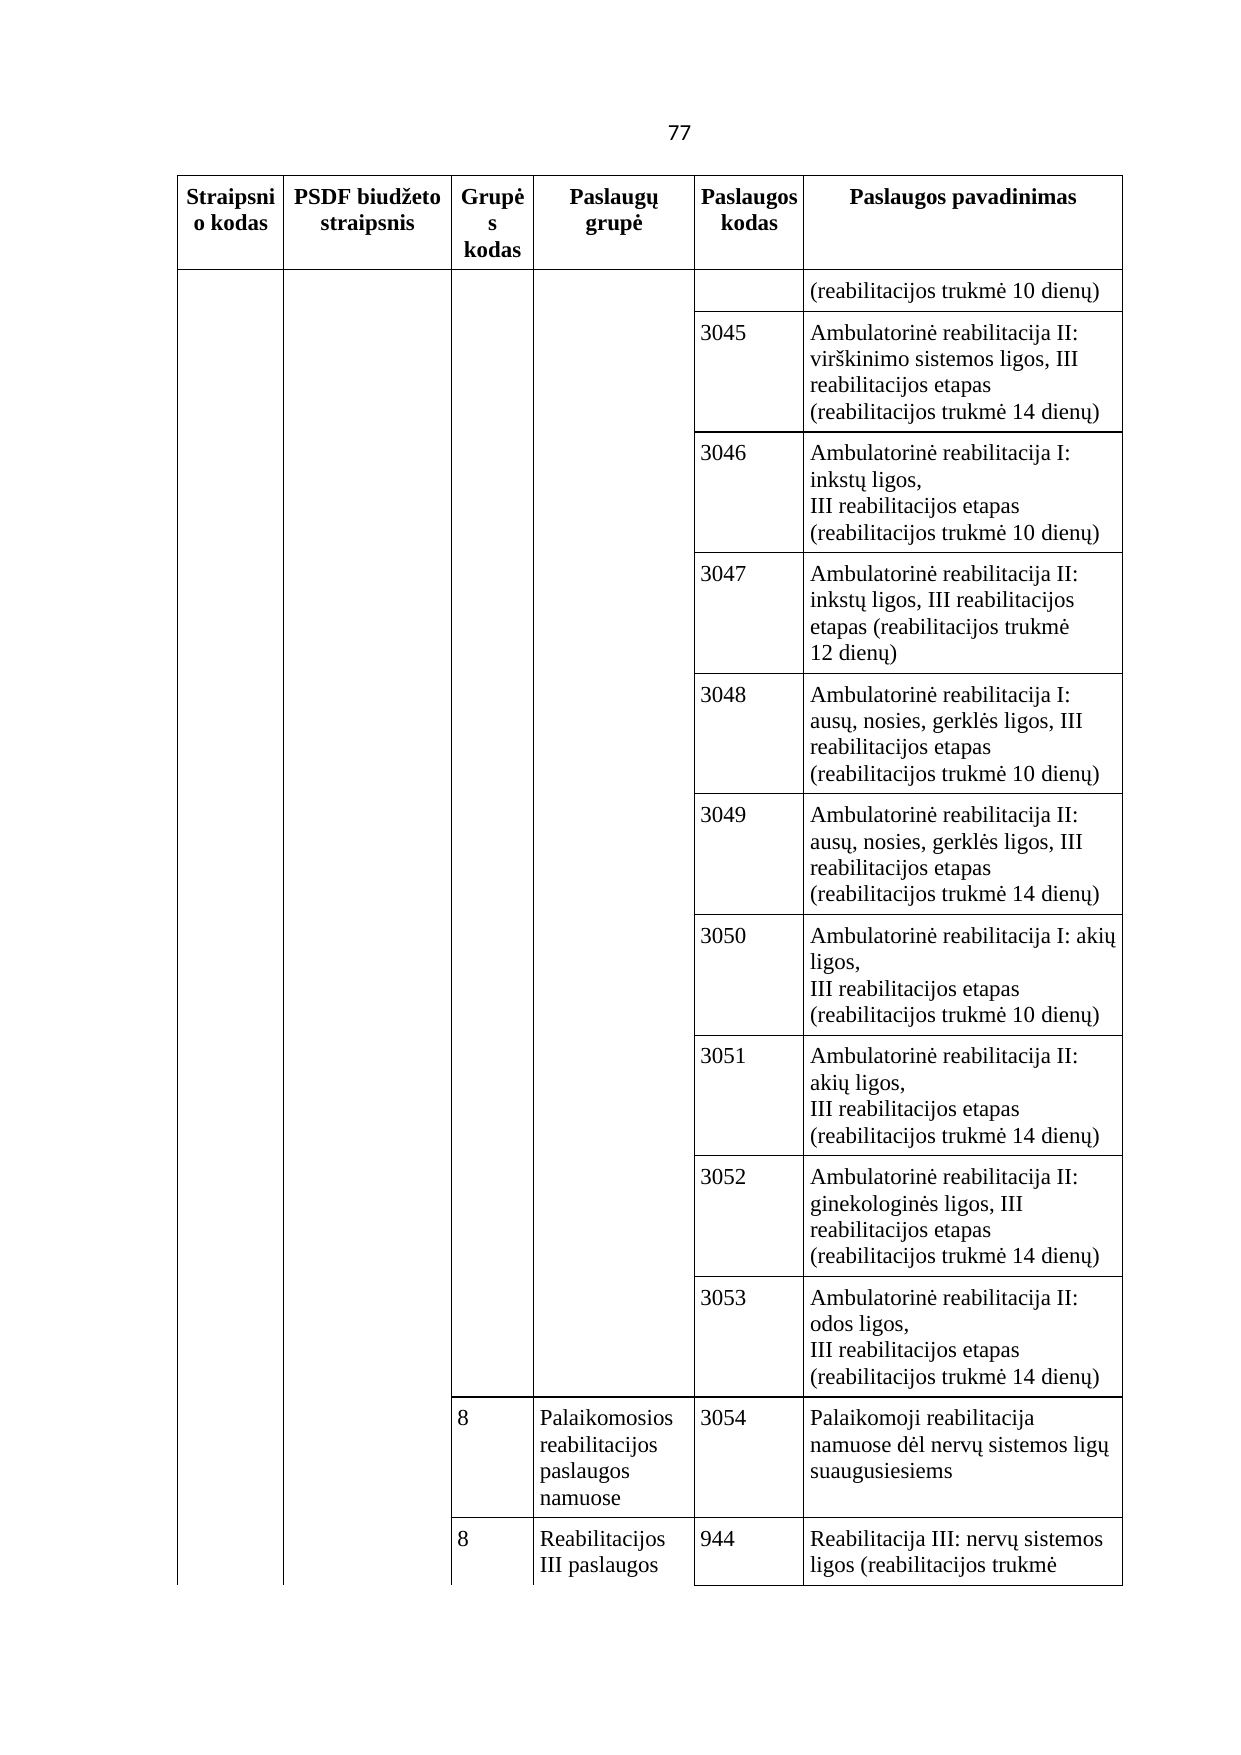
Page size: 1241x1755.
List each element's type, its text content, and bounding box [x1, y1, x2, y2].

table_cell [534, 431, 694, 552]
table_header Straipsnio kodas [178, 176, 283, 269]
table_cell Ambulatorinė reabilitacija II: akių ligos, III reabilitacijos etapas (reabilitacijos trukmė 14 dienų) [804, 1036, 1122, 1155]
table_cell Reabilitacija III: nervų sistemos ligos (reabilitacijos trukmė [804, 1518, 1122, 1585]
table_cell [534, 1155, 694, 1276]
table_cell 8 [452, 1518, 533, 1585]
table_cell [178, 311, 283, 431]
table_cell [534, 311, 694, 431]
table_cell [452, 793, 533, 914]
table_cell [284, 1276, 451, 1396]
table_cell [284, 1517, 451, 1585]
table_cell Ambulatorinė reabilitacija I: ausų, nosies, gerklės ligos, III reabilitacijos etapas (reabilitacijos trukmė 10 dienų) [804, 674, 1122, 793]
table_cell 3053 [695, 1277, 803, 1396]
table_cell [178, 793, 283, 914]
table_cell [452, 1155, 533, 1276]
table_cell [178, 1517, 283, 1585]
table_cell Ambulatorinė reabilitacija II: virškinimo sistemos ligos, III reabilitacijos etapas (reabilitacijos trukmė 14 dienų) [804, 312, 1122, 431]
table_cell [178, 1035, 283, 1155]
table_cell [452, 673, 533, 793]
table_cell [534, 793, 694, 914]
table_cell [284, 552, 451, 673]
table_cell [695, 270, 803, 311]
table_cell [284, 673, 451, 793]
table_cell 3049 [695, 794, 803, 914]
table_cell [452, 311, 533, 431]
table_cell 3051 [695, 1036, 803, 1155]
table_cell [284, 270, 451, 311]
table_cell [452, 431, 533, 552]
table_cell [284, 1155, 451, 1276]
table_cell 3048 [695, 674, 803, 793]
table_cell [284, 311, 451, 431]
table_cell Ambulatorinė reabilitacija II: ausų, nosies, gerklės ligos, III reabilitacijos etapas (reabilitacijos trukmė 14 dienų) [804, 794, 1122, 914]
table_cell Ambulatorinė reabilitacija I: inkstų ligos, III reabilitacijos etapas (reabilitacijos trukmė 10 dienų) [804, 433, 1122, 552]
table_cell (reabilitacijos trukmė 10 dienų) [804, 270, 1122, 311]
table_cell Palaikomosios reabilitacijos paslaugos namuose [534, 1398, 694, 1517]
table_cell Ambulatorinė reabilitacija I: akių ligos, III reabilitacijos etapas (reabilitacijos trukmė 10 dienų) [804, 915, 1122, 1034]
table_header Paslaugų grupė [534, 176, 694, 269]
table_cell 3054 [695, 1398, 803, 1517]
table_cell [452, 552, 533, 673]
table_cell 3046 [695, 433, 803, 552]
table_header Grupės kodas [452, 176, 533, 269]
table_cell [452, 1276, 533, 1396]
table_cell [178, 1396, 283, 1517]
table_cell 3045 [695, 312, 803, 431]
table_cell 944 [695, 1518, 803, 1585]
table_cell [178, 1155, 283, 1276]
table_cell [178, 673, 283, 793]
table_cell [534, 1276, 694, 1396]
table_cell [452, 1035, 533, 1155]
table_cell [284, 431, 451, 552]
table_cell [284, 793, 451, 914]
table_cell [178, 431, 283, 552]
table_cell [178, 1276, 283, 1396]
table_cell Reabilitacijos III paslaugos [534, 1518, 694, 1585]
table_cell [534, 552, 694, 673]
table_cell 3052 [695, 1156, 803, 1276]
table_cell Ambulatorinė reabilitacija II: ginekologinės ligos, III reabilitacijos etapas (reabilitacijos trukmė 14 dienų) [804, 1156, 1122, 1276]
table_cell [452, 914, 533, 1034]
table_cell [534, 914, 694, 1034]
table_cell Ambulatorinė reabilitacija II: odos ligos, III reabilitacijos etapas (reabilitacijos trukmė 14 dienų) [804, 1277, 1122, 1396]
table_cell [178, 552, 283, 673]
table_header Paslaugos kodas [695, 176, 803, 269]
table_header PSDF biudžeto straipsnis [284, 176, 451, 269]
table_cell 3047 [695, 553, 803, 673]
table_cell [534, 270, 694, 311]
table_cell [284, 1035, 451, 1155]
table_cell [178, 270, 283, 311]
table_cell [534, 673, 694, 793]
table_cell [452, 270, 533, 311]
table_cell [534, 1035, 694, 1155]
table_header Paslaugos pavadinimas [804, 176, 1122, 269]
table_cell 8 [452, 1398, 533, 1517]
table_cell 3050 [695, 915, 803, 1034]
table_cell Ambulatorinė reabilitacija II: inkstų ligos, III reabilitacijos etapas (reabilitacijos trukmė 12 dienų) [804, 553, 1122, 673]
table_cell Palaikomoji reabilitacija namuose dėl nervų sistemos ligų suaugusiesiems [804, 1398, 1122, 1517]
table_cell [284, 914, 451, 1034]
table_cell [178, 914, 283, 1034]
table_cell [284, 1396, 451, 1517]
